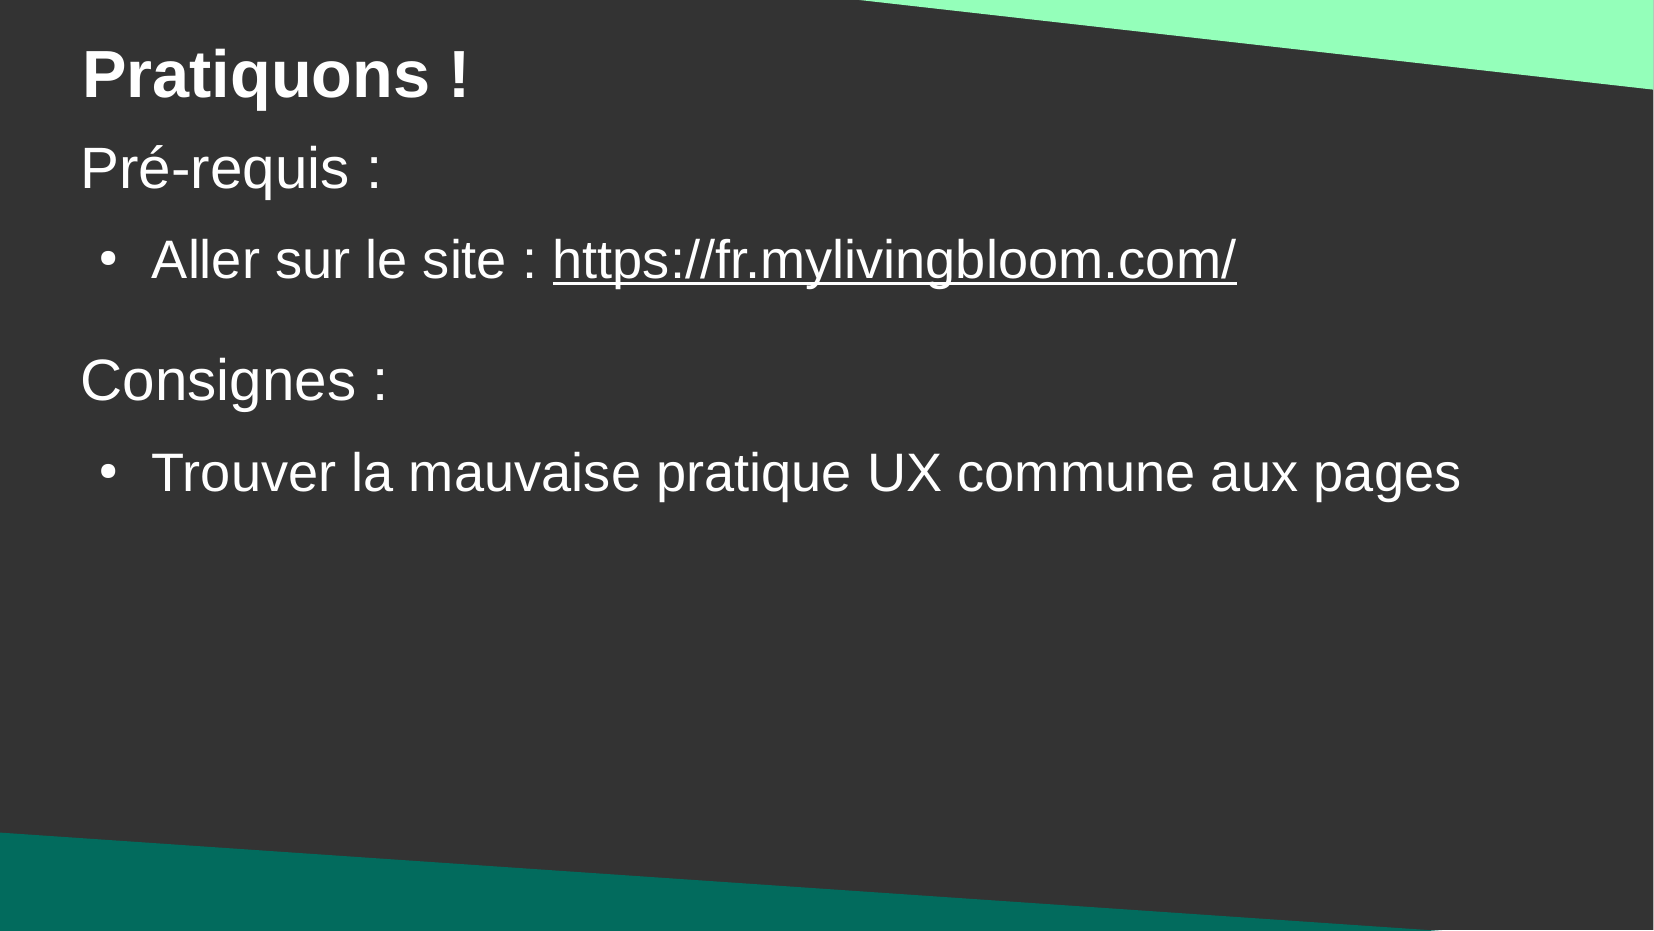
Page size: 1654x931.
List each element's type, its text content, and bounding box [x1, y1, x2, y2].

title Pratiquons ! [82, 37, 1571, 114]
text_box [859, 0, 1654, 90]
list Consignes : Trouver la mauvaise pratique UX commune aux pages [80, 348, 1620, 508]
list Pré-requis : Aller sur le site : https://fr.mylivingbloom.com/ [80, 135, 1620, 308]
